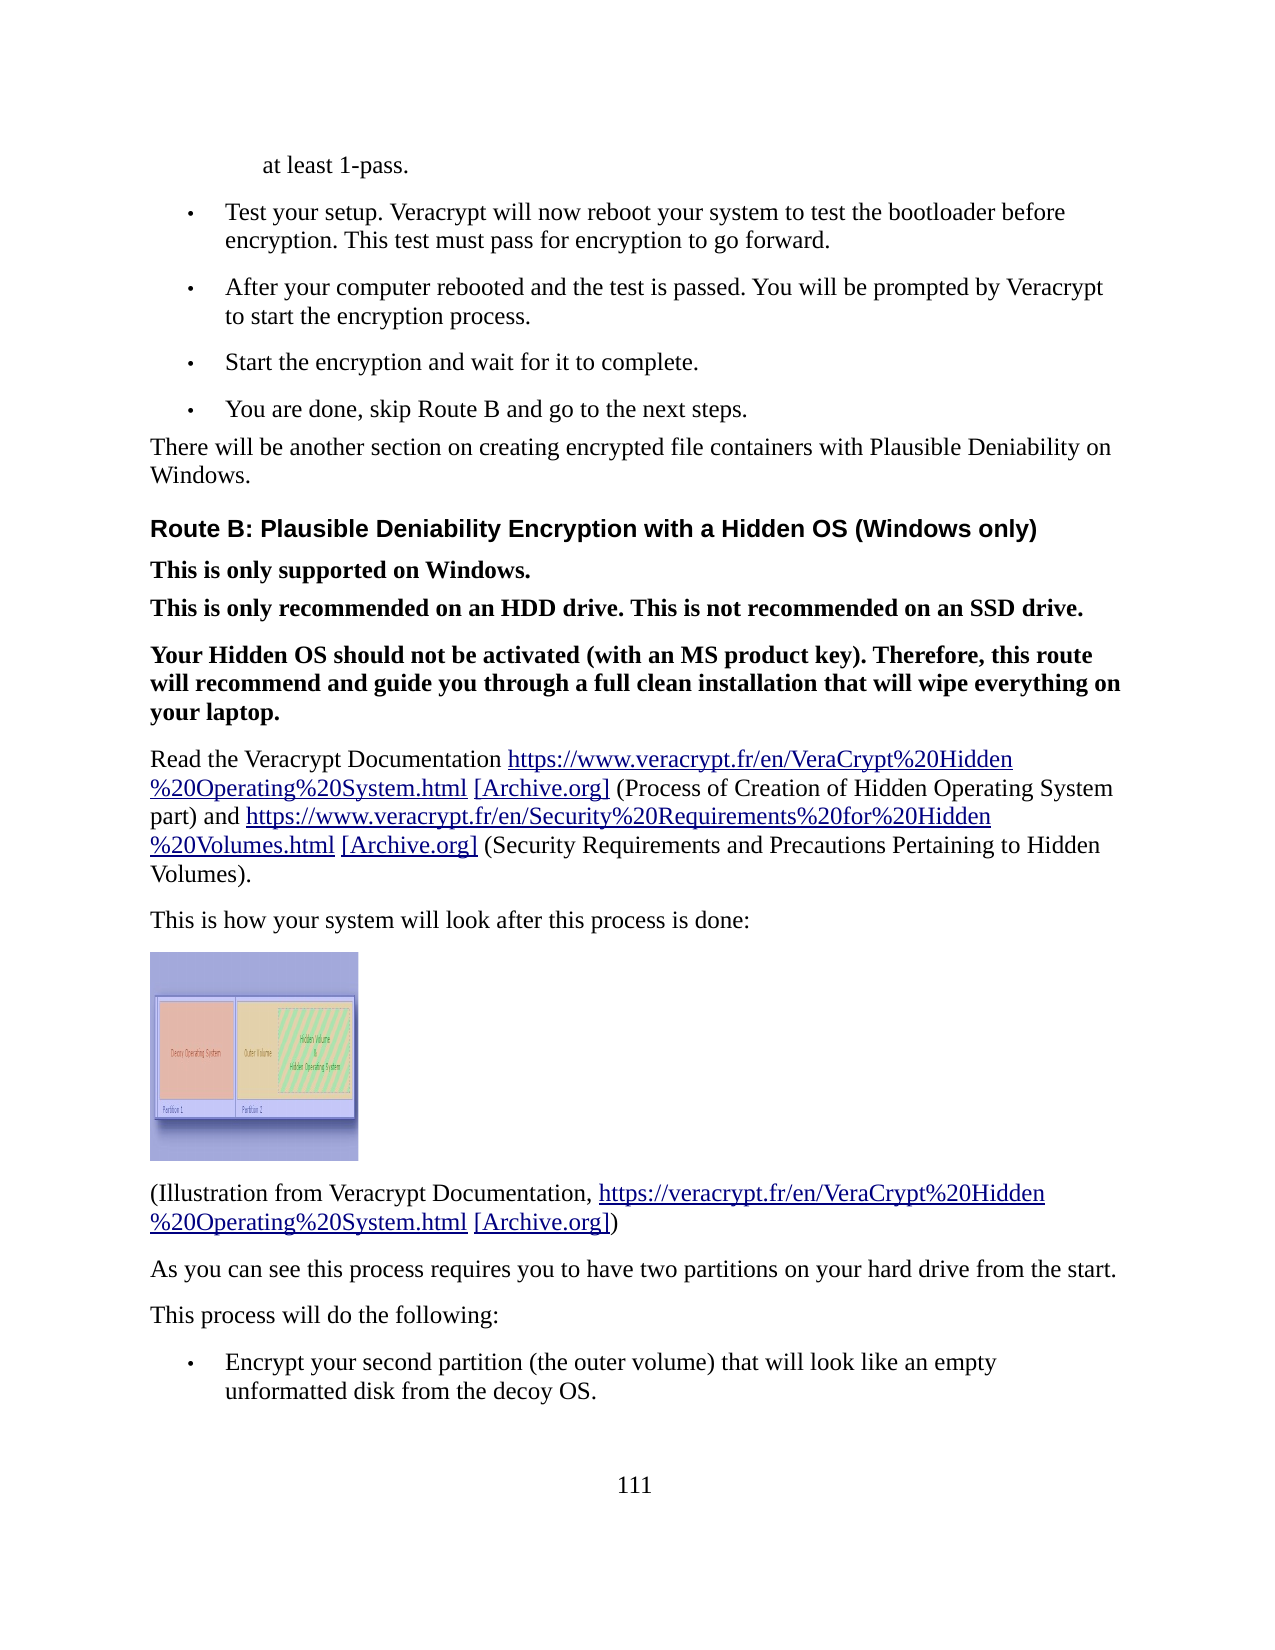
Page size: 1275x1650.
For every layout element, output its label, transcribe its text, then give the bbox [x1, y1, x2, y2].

text (Illustration from Veracrypt Documentation, https://veracrypt.fr/en/VeraCrypt%20Hidden%20Operating%20System.html [Archive.org]) [150, 1178, 1125, 1236]
text This process will do the following: [150, 1301, 1125, 1329]
text Your Hidden OS should not be activated (with an MS product key). Therefore, this route will recommend and guide you through a full clean installation that will wipe everything on your laptop. [150, 640, 1125, 726]
text As you can see this process requires you to have two partitions on your hard drive from the start. [150, 1254, 1125, 1283]
list at least 1-pass. [225, 150, 1125, 179]
list After your computer rebooted and the test is passed. You will be prompted by Veracrypt to start the encryption process. [187, 272, 1125, 329]
text This is only recommended on an HDD drive. This is not recommended on an SSD drive. [150, 593, 1125, 622]
list You are done, skip Route B and go to the next steps. [187, 394, 1125, 423]
text This is how your system will look after this process is done: [150, 906, 1125, 934]
text This is only supported on Windows. [150, 555, 1125, 584]
text Read the Veracrypt Documentation https://www.veracrypt.fr/en/VeraCrypt%20Hidden%20Operating%20System.html [Archive.org] (Process of Creation of Hidden Operating System part) and https://www.veracrypt.fr/en/Security%20Requirements%20for%20Hidden%20Volumes.html [Archive.org] (Security Requirements and Precautions Pertaining to Hidden Volumes). [150, 744, 1125, 888]
subtitle Route B: Plausible Deniability Encryption with a Hidden OS (Windows only) [150, 514, 1125, 543]
text There will be another section on creating encrypted file containers with Plausible Deniability on Windows. [150, 432, 1125, 489]
list Test your setup. Veracrypt will now reboot your system to test the bootloader before encryption. This test must pass for encryption to go forward. [187, 197, 1125, 254]
list Encrypt your second partition (the outer volume) that will look like an empty unformatted disk from the decoy OS. [187, 1347, 1125, 1405]
picture [150, 952, 359, 1161]
list Start the encryption and wait for it to complete. [187, 347, 1125, 376]
